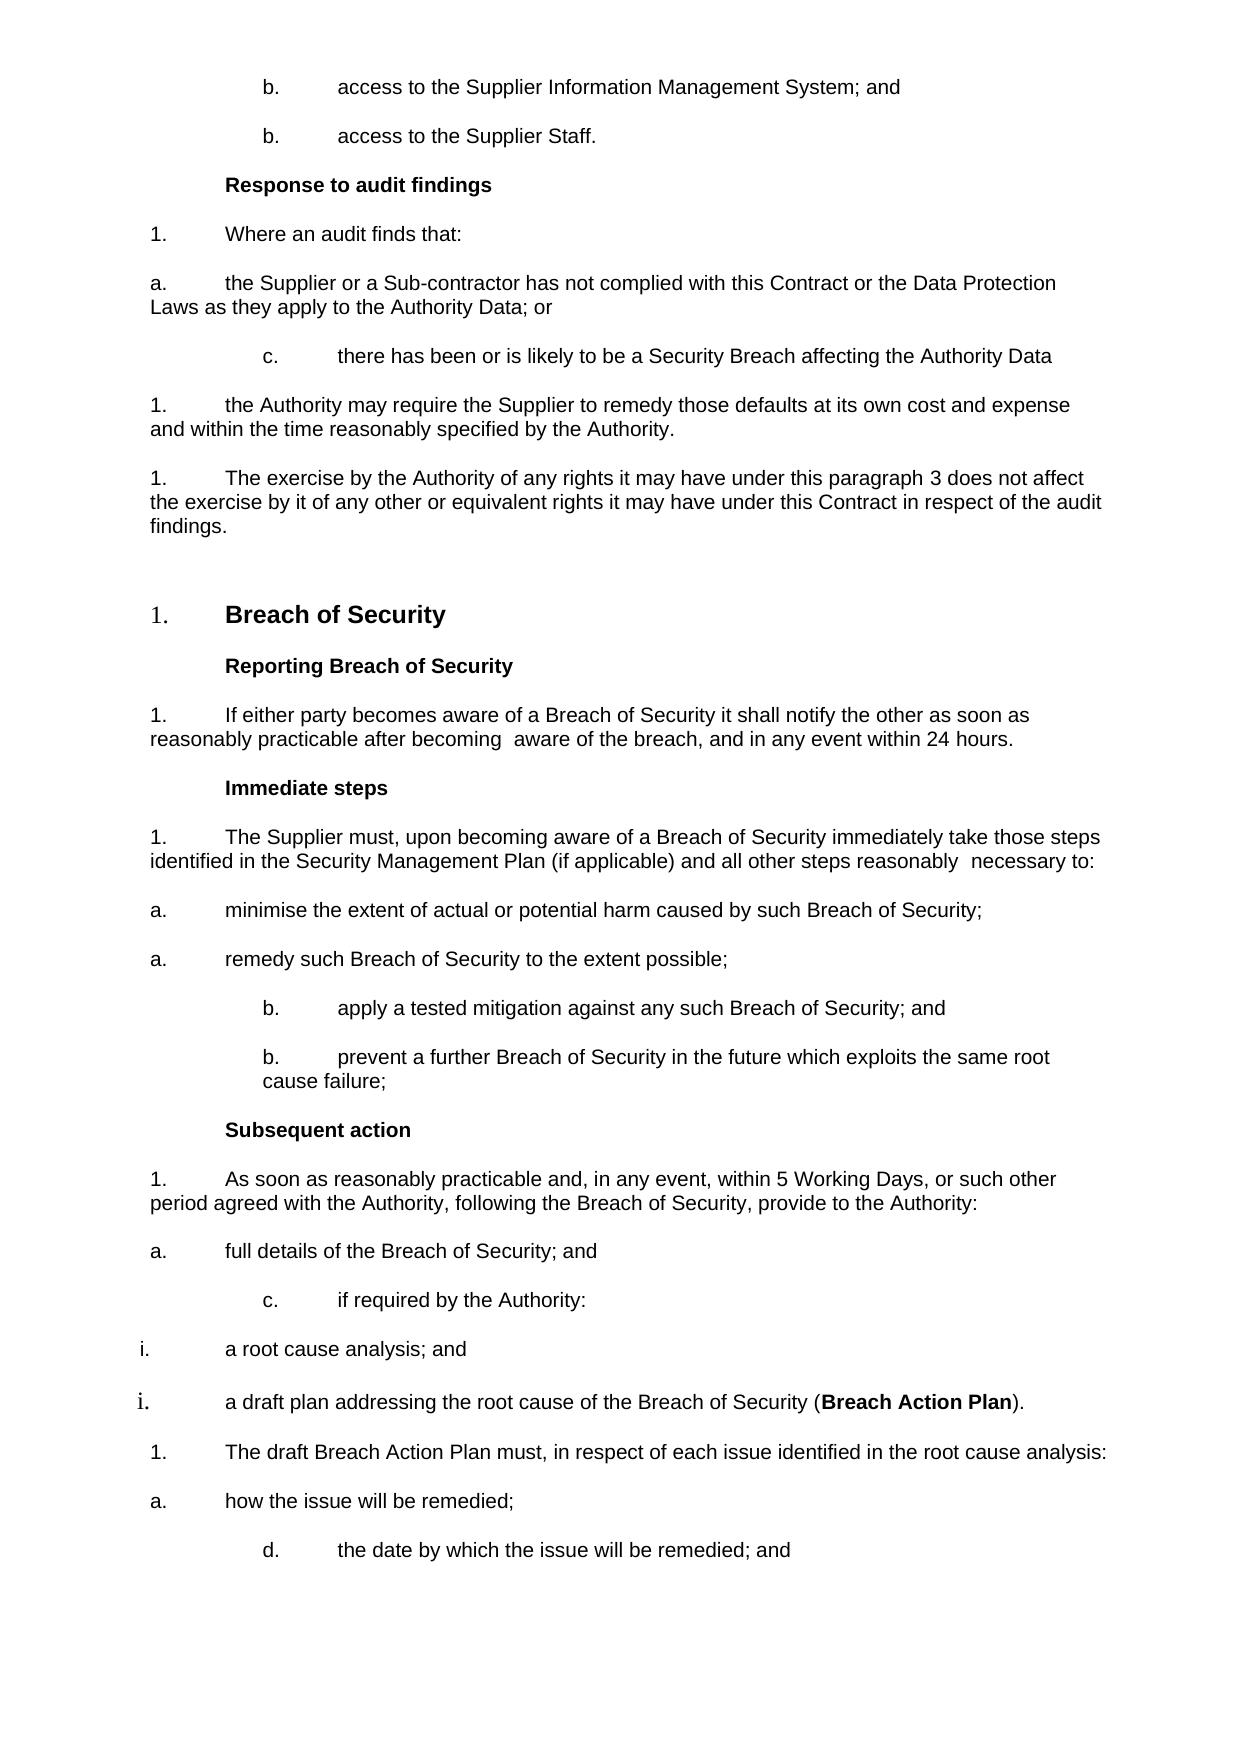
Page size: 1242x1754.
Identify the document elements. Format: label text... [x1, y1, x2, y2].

list Breach of Security [150, 600, 1111, 629]
list As soon as reasonably practicable and, in any event, within 5 Working Days, or such other period agreed with the Authority, following the Breach of Security, provide to the Authority: [150, 1166, 1111, 1214]
text Immediate steps [225, 776, 1111, 800]
list The Supplier must, upon becoming aware of a Breach of Security immediately take those steps identified in the Security Management Plan (if applicable) and all other steps reasonably necessary to: [150, 825, 1111, 873]
list access to the Supplier Staff. [262, 124, 1111, 148]
list apply a tested mitigation against any such Breach of Security; and [262, 996, 1111, 1019]
list how the issue will be remedied; [150, 1489, 1111, 1513]
text Reporting Breach of Security [225, 654, 1111, 678]
list a draft plan addressing the root cause of the Breach of Security (Breach Action Plan). [150, 1386, 1111, 1415]
list prevent a further Breach of Security in the future which exploits the same root cause failure; [262, 1044, 1111, 1092]
list If either party becomes aware of a Breach of Security it shall notify the other as soon as reasonably practicable after becoming aware of the breach, and in any event within 24 hours. [150, 703, 1111, 751]
list there has been or is likely to be a Security Breach affecting the Authority Data [262, 344, 1111, 368]
list access to the Supplier Information Management System; and [262, 75, 1111, 99]
text Response to audit findings [225, 173, 1111, 197]
list if required by the Authority: [262, 1288, 1111, 1312]
list a root cause analysis; and [150, 1337, 1111, 1361]
text Subsequent action [225, 1117, 1111, 1141]
list Where an audit finds that: [150, 222, 1111, 246]
list minimise the extent of actual or potential harm caused by such Breach of Security; [150, 898, 1111, 922]
list the Authority may require the Supplier to remedy those defaults at its own cost and expense and within the time reasonably specified by the Authority. [150, 393, 1111, 441]
list The draft Breach Action Plan must, in respect of each issue identified in the root cause analysis: [150, 1440, 1111, 1464]
list remedy such Breach of Security to the extent possible; [150, 947, 1111, 971]
list the Supplier or a Sub-contractor has not complied with this Contract or the Data Protection Laws as they apply to the Authority Data; or [150, 271, 1111, 319]
list the date by which the issue will be remedied; and [262, 1538, 1111, 1562]
list The exercise by the Authority of any rights it may have under this paragraph 3 does not affect the exercise by it of any other or equivalent rights it may have under this Contract in respect of the audit findings. [150, 466, 1111, 537]
list full details of the Breach of Security; and [150, 1239, 1111, 1263]
